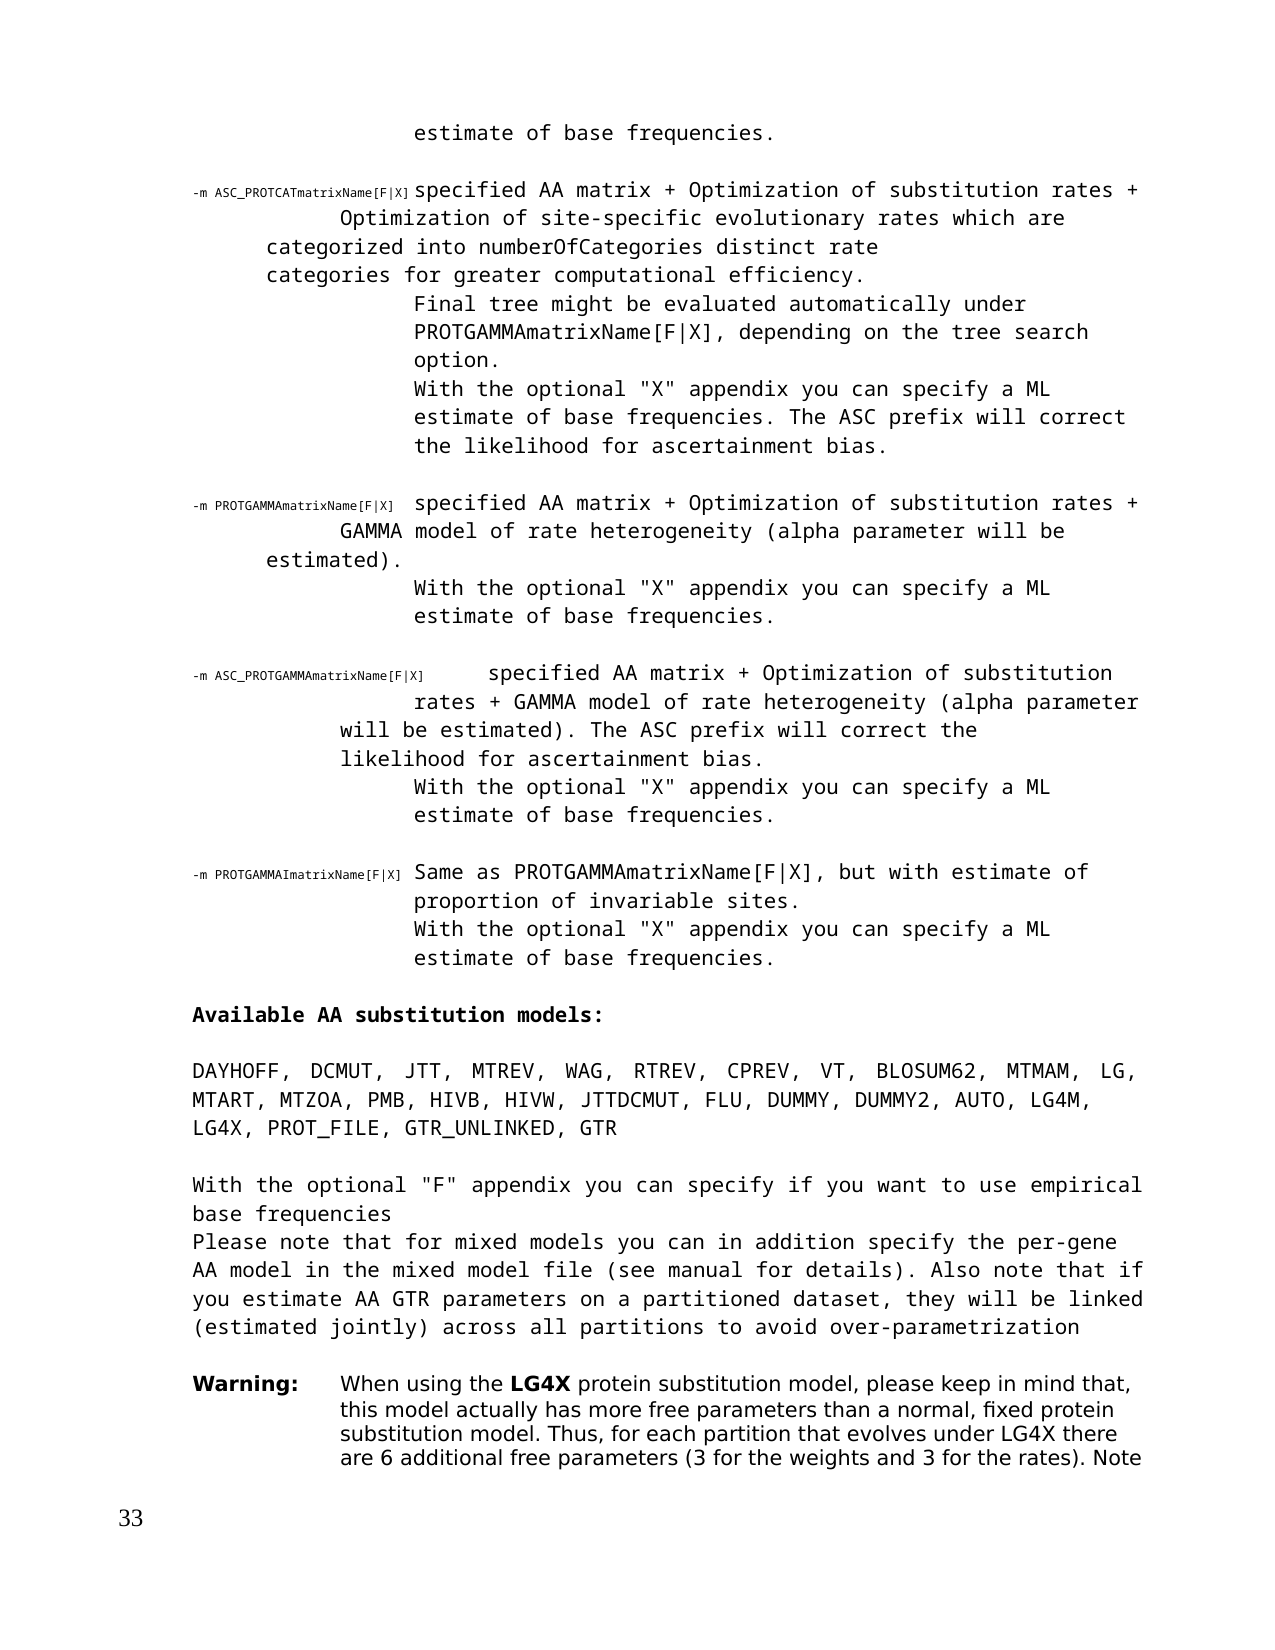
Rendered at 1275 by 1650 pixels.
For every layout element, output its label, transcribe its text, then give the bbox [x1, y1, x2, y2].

text -m PROTGAMMAImatrixName[F|X] Same as PROTGAMMAmatrixName[F|X], but with estimate of proportion of invariable sites. [118, 857, 1157, 914]
text With the optional "X" appendix you can specify a ML estimate of base frequencies. [118, 772, 1157, 829]
text With the optional "X" appendix you can specify a ML estimate of base frequencies. [118, 573, 1157, 630]
text Please note that for mixed models you can in addition specify the per-gene AA model in the mixed model file (see manual for details). Also note that if you estimate AA GTR parameters on a partitioned dataset, they will be linked (estimated jointly) across all partitions to avoid over-parametrization [118, 1227, 1157, 1341]
text Final tree might be evaluated automatically under PROTGAMMAmatrixName[F|X], depending on the tree search option. [118, 289, 1157, 374]
text -m ASC_PROTGAMMAmatrixName[F|X] specified AA matrix + Optimization of substitution rates + GAMMA model of rate heterogeneity (alpha parameter will be estimated). The ASC prefix will correct the likelihood for ascertainment bias. [118, 658, 1157, 772]
text With the optional "X" appendix you can specify a ML estimate of base frequencies. [118, 914, 1157, 971]
text -m PROTGAMMAmatrixName[F|X] specified AA matrix + Optimization of substitution rates + GAMMA model of rate heterogeneity (alpha parameter will be estimated). [118, 488, 1157, 573]
text With the optional "X" appendix you can specify a ML estimate of base frequencies. The ASC prefix will correct the likelihood for ascertainment bias. [118, 374, 1157, 459]
text Available AA substitution models: [118, 1000, 1157, 1028]
text -m ASC_PROTCATmatrixName[F|X] specified AA matrix + Optimization of substitution rates + Optimization of site-specific evolutionary rates which are categorized into numberOfCategories distinct rate categories for greater computational efficiency. [118, 175, 1157, 289]
text DAYHOFF, DCMUT, JTT, MTREV, WAG, RTREV, CPREV, VT, BLOSUM62, MTMAM, LG, MTART, MTZOA, PMB, HIVB, HIVW, JTTDCMUT, FLU, DUMMY, DUMMY2, AUTO, LG4M, LG4X, PROT_FILE, GTR_UNLINKED, GTR [118, 1057, 1157, 1142]
text Warning: When using the LG4X protein substitution model, please keep in mind that, this model actually has more free parameters than a normal, fixed protein substitution model. Thus, for each partition that evolves under LG4X there are 6 additional free parameters (3 for the weights and 3 for the rates). Note [118, 1369, 1157, 1471]
text With the optional "F" appendix you can specify if you want to use empirical base frequencies [118, 1170, 1157, 1227]
text estimate of base frequencies. [118, 118, 1157, 147]
